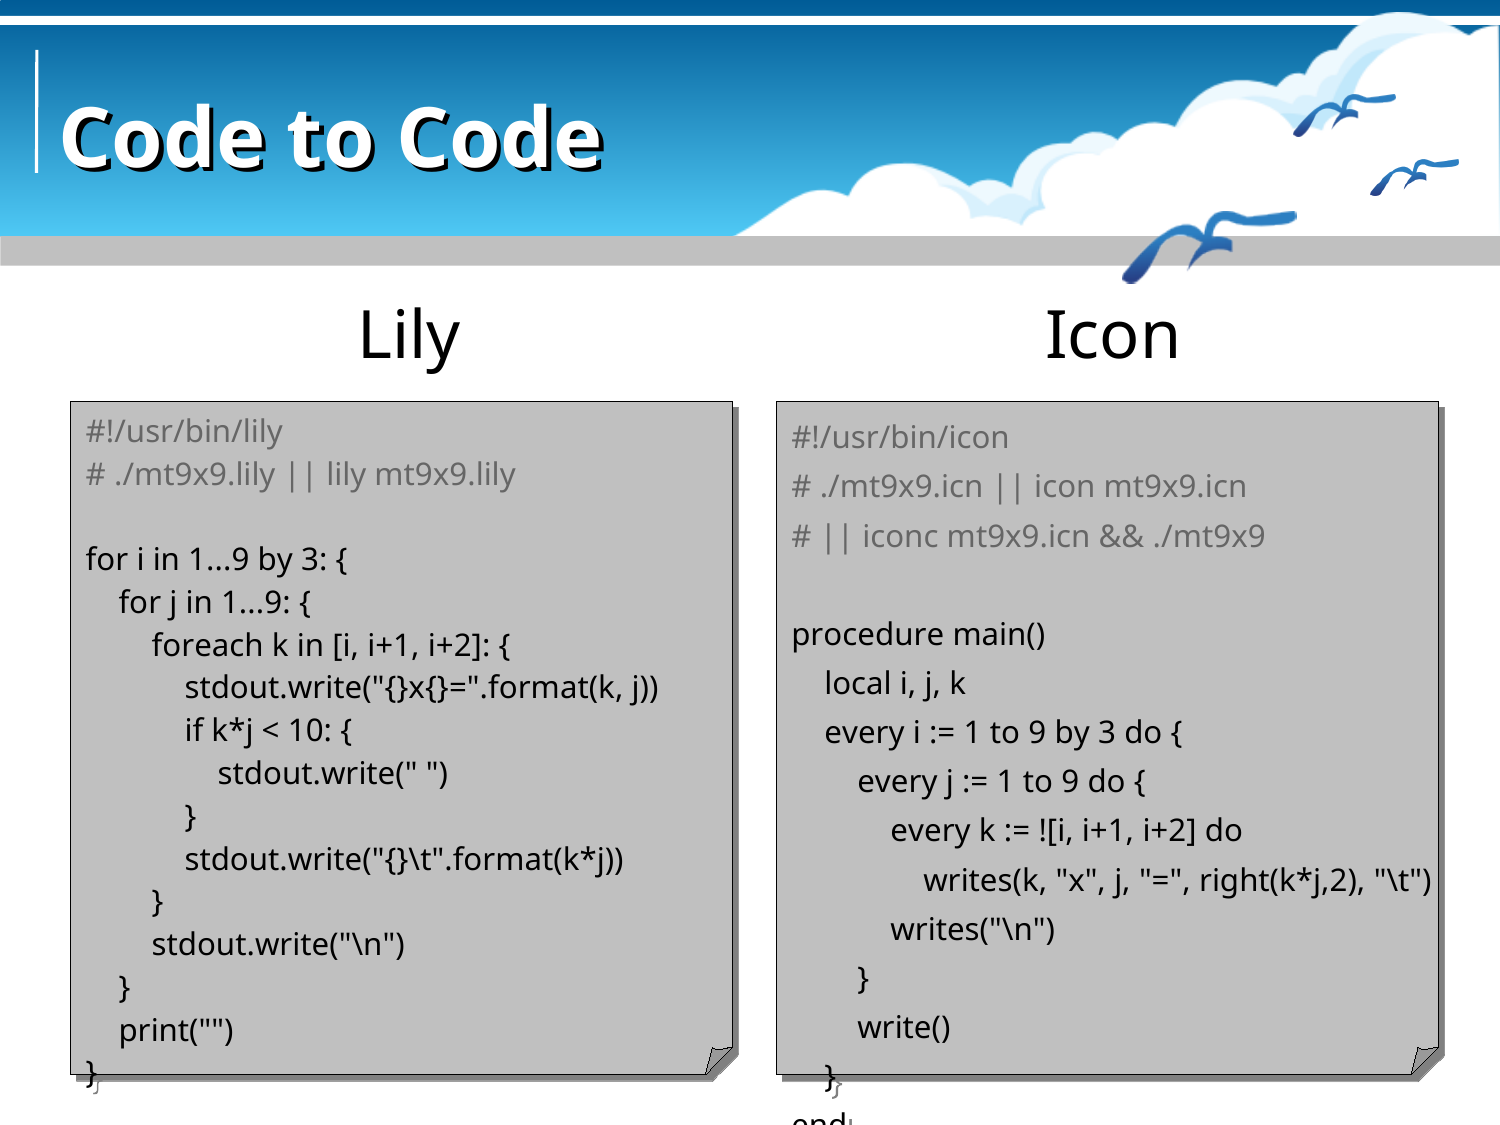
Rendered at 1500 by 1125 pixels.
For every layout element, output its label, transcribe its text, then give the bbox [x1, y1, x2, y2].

picture [730, 12, 1500, 284]
title Code to Code [59, 86, 1465, 186]
text_box Icon [1030, 283, 1226, 388]
text_box #!/usr/bin/icon # ./mt9x9.icn || icon mt9x9.icn # || iconc mt9x9.icn && ./mt9x9 procedure main() local i, j, k every i := 1 to 9 by 3 do { every j := 1 to 9 do { every k := ![i, i+1, i+2] do writes(k, "x", j, "=", right(k*j,2), "\t") writes("\n") } write() } end [776, 401, 1439, 1075]
text_box Lily [342, 283, 514, 388]
text_box #!/usr/bin/lily # ./mt9x9.lily || lily mt9x9.lily for i in 1...9 by 3: { for j in 1...9: { foreach k in [i, i+1, i+2]: { stdout.write("{}x{}=".format(k, j)) if k*j < 10: { stdout.write(" ") } stdout.write("{}\t".format(k*j)) } stdout.write("\n") } print("") } [70, 401, 733, 1075]
